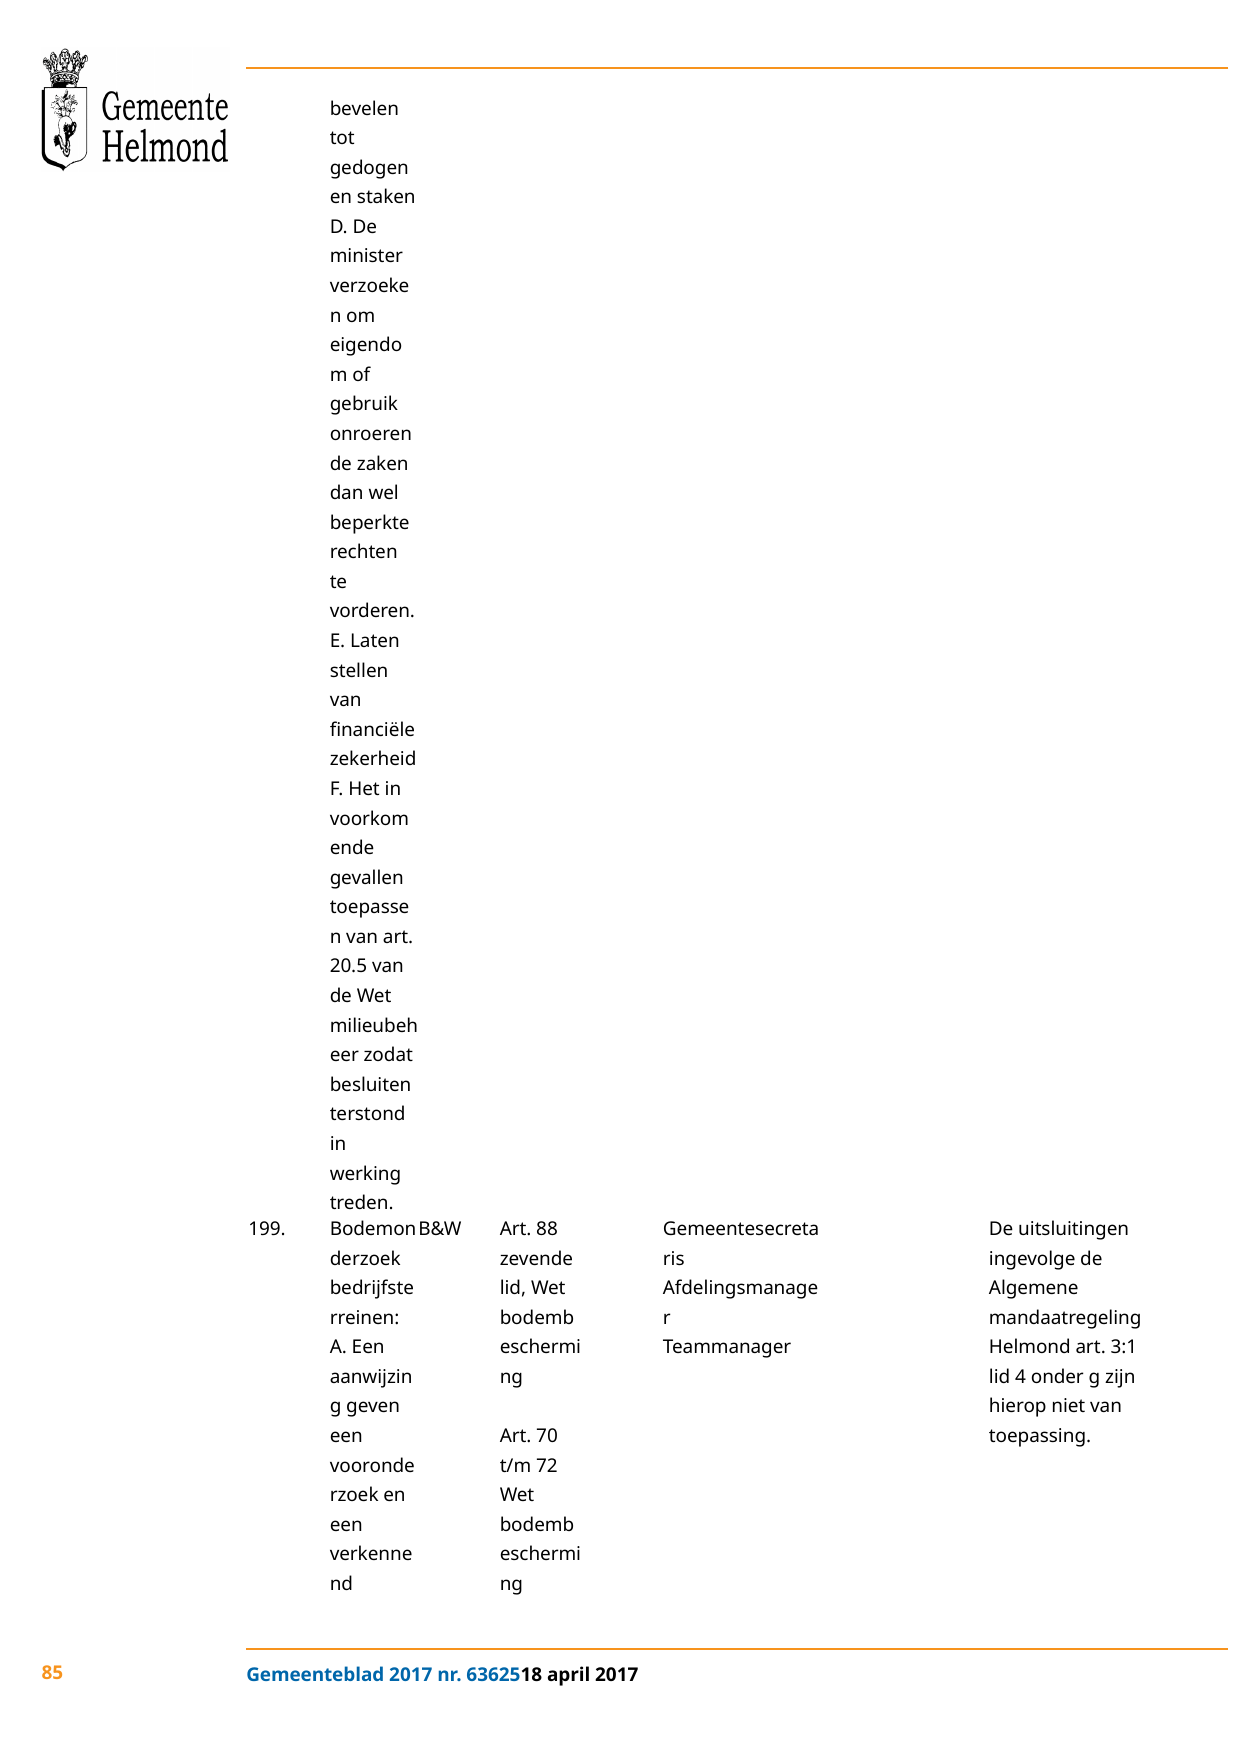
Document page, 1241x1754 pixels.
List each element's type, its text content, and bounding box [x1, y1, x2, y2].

table_cell 199. [248, 1215, 329, 1596]
table_cell [989, 95, 1152, 1215]
table_cell bevelen tot gedogen en staken D. De minister verzoeken om eigendom of gebruik onroerende zaken dan wel beperkte rechten te vorderen. E. Laten stellen van financiële zekerheid F. Het in voorkomende gevallen toepassen van art. 20.5 van de Wet milieubeheer zodat besluiten terstond in werking treden. [330, 95, 418, 1215]
table_cell [581, 95, 663, 1215]
table_cell [248, 95, 329, 1215]
table_cell [418, 95, 499, 1215]
table_cell [663, 95, 826, 1215]
table_cell De uitsluitingen ingevolge de Algemene mandaatregeling Helmond art. 3:1 lid 4 onder g zijn hierop niet van toepassing. [989, 1215, 1152, 1596]
picture [41, 47, 231, 172]
table_cell [826, 95, 989, 1215]
table_cell [826, 1215, 989, 1596]
table_cell [500, 95, 581, 1215]
table_cell Gemeentesecretaris Afdelingsmanager Teammanager [663, 1215, 826, 1596]
table_cell Bodemonderzoek bedrijfsterreinen: A. Een aanwijzing geven een vooronderzoek en een verkennend [330, 1215, 418, 1596]
table_cell [581, 1215, 663, 1596]
table_cell Art. 88 zevende lid, Wet bodembescherming Art. 70 t/m 72 Wet bodembescherming [500, 1215, 581, 1596]
table_cell B&W [418, 1215, 499, 1596]
